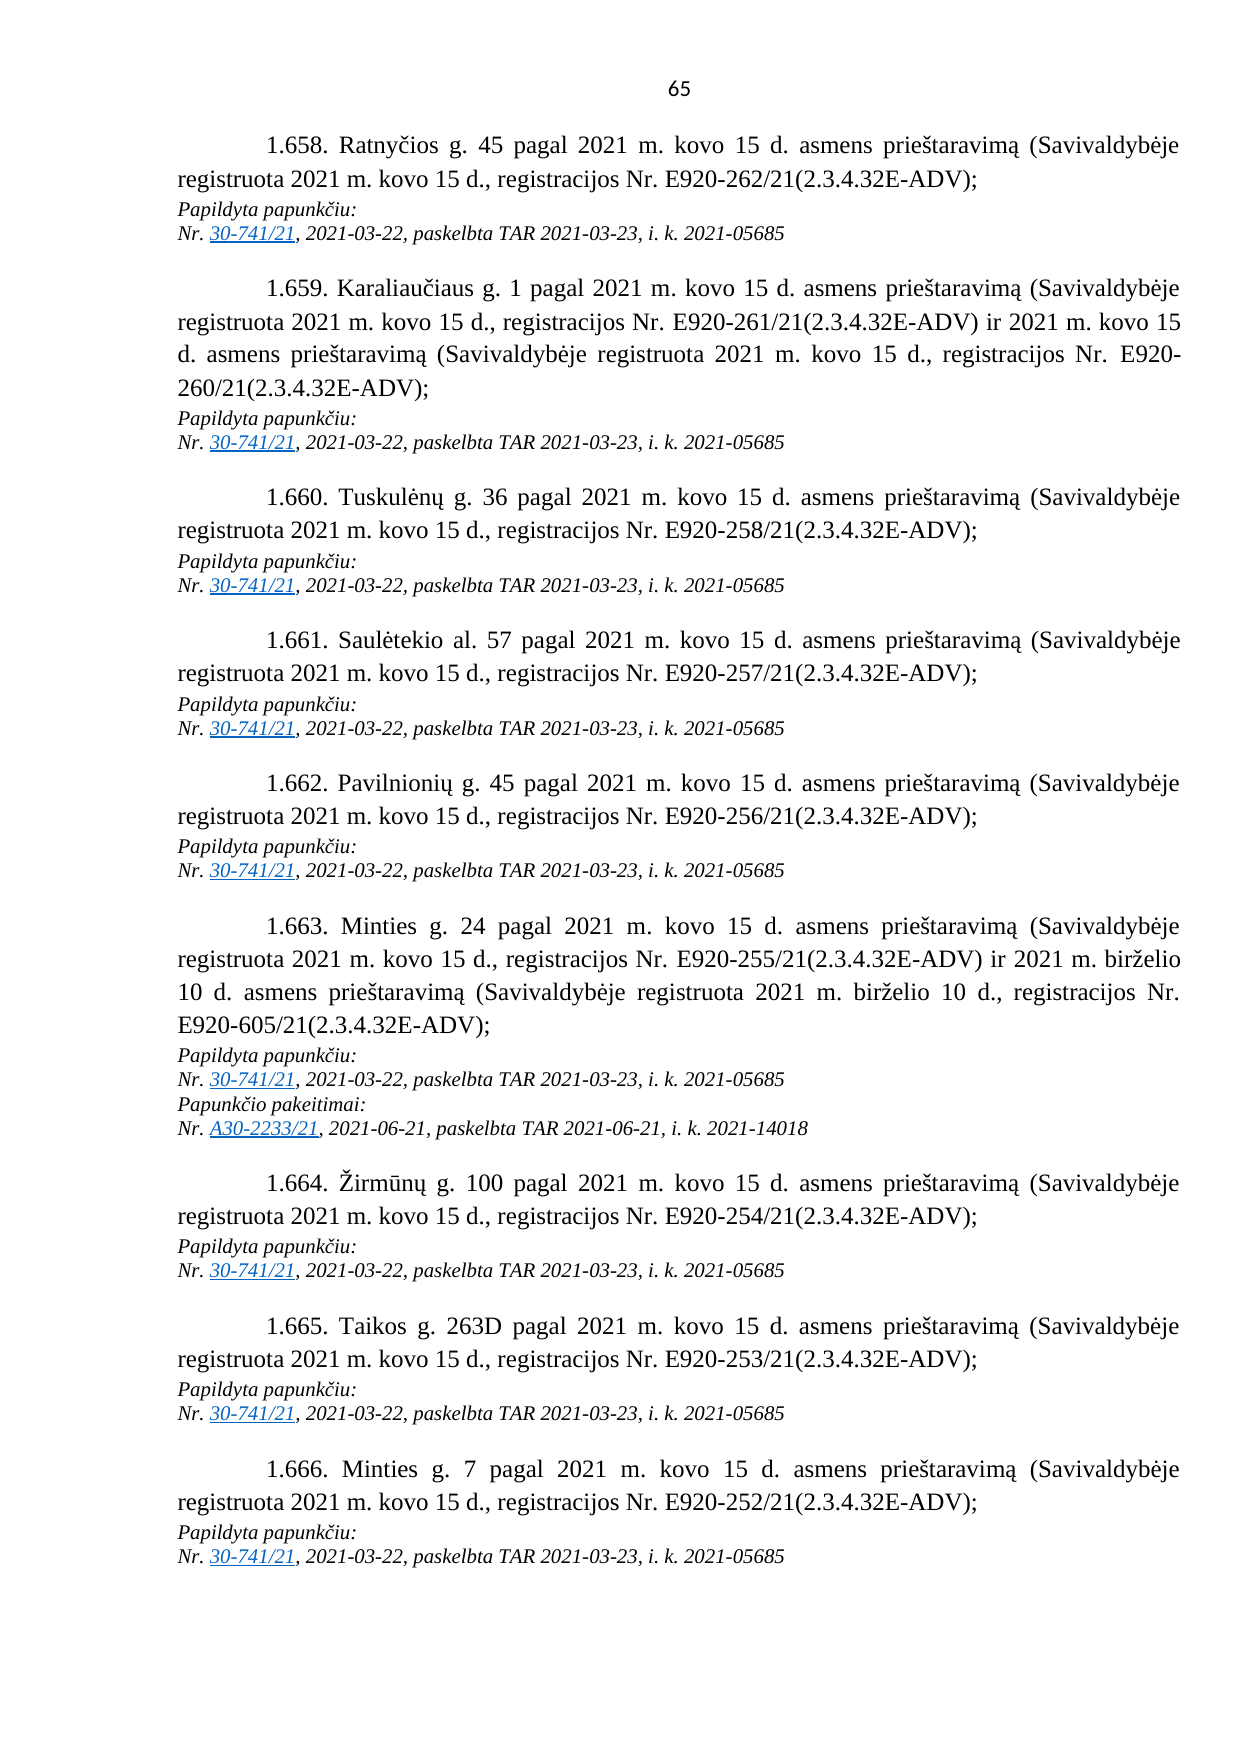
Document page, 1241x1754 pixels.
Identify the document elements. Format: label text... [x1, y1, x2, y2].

text Papildyta papunkčiu: [177, 1043, 1181, 1067]
text Papildyta papunkčiu: [177, 1234, 1181, 1258]
text 1.662. Pavilnionių g. 45 pagal 2021 m. kovo 15 d. asmens prieštaravimą (Savivaldybėje registruota 2021 m. kovo 15 d., registracijos Nr. E920-256/21(2.3.4.32E-ADV); [177, 768, 1181, 830]
text 1.663. Minties g. 24 pagal 2021 m. kovo 15 d. asmens prieštaravimą (Savivaldybėje registruota 2021 m. kovo 15 d., registracijos Nr. E920-255/21(2.3.4.32E-ADV) ir 2021 m. birželio 10 d. asmens prieštaravimą (Savivaldybėje registruota 2021 m. birželio 10 d., registracijos Nr. E920-605/21(2.3.4.32E-ADV); [177, 911, 1181, 1039]
text Papildyta papunkčiu: [177, 834, 1181, 858]
text Papildyta papunkčiu: [177, 1520, 1181, 1544]
text 1.664. Žirmūnų g. 100 pagal 2021 m. kovo 15 d. asmens prieštaravimą (Savivaldybėje registruota 2021 m. kovo 15 d., registracijos Nr. E920-254/21(2.3.4.32E-ADV); [177, 1168, 1181, 1230]
text Nr. 30-741/21, 2021-03-22, paskelbta TAR 2021-03-23, i. k. 2021-05685 [177, 221, 1181, 245]
text Nr. 30-741/21, 2021-03-22, paskelbta TAR 2021-03-23, i. k. 2021-05685 [177, 1544, 1181, 1568]
text Nr. 30-741/21, 2021-03-22, paskelbta TAR 2021-03-23, i. k. 2021-05685 [177, 716, 1181, 739]
text 1.660. Tuskulėnų g. 36 pagal 2021 m. kovo 15 d. asmens prieštaravimą (Savivaldybėje registruota 2021 m. kovo 15 d., registracijos Nr. E920-258/21(2.3.4.32E-ADV); [177, 482, 1181, 544]
text Papildyta papunkčiu: [177, 1377, 1181, 1401]
text Nr. 30-741/21, 2021-03-22, paskelbta TAR 2021-03-23, i. k. 2021-05685 [177, 1067, 1181, 1091]
text Nr. 30-741/21, 2021-03-22, paskelbta TAR 2021-03-23, i. k. 2021-05685 [177, 1258, 1181, 1282]
text Papildyta papunkčiu: [177, 691, 1181, 716]
text 1.659. Karaliaučiaus g. 1 pagal 2021 m. kovo 15 d. asmens prieštaravimą (Savivaldybėje registruota 2021 m. kovo 15 d., registracijos Nr. E920-261/21(2.3.4.32E-ADV) ir 2021 m. kovo 15 d. asmens prieštaravimą (Savivaldybėje registruota 2021 m. kovo 15 d., registracijos Nr. E920-260/21(2.3.4.32E-ADV); [177, 273, 1181, 401]
text Nr. 30-741/21, 2021-03-22, paskelbta TAR 2021-03-23, i. k. 2021-05685 [177, 430, 1181, 454]
text Papunkčio pakeitimai: [177, 1091, 1181, 1116]
text Papildyta papunkčiu: [177, 406, 1181, 430]
text Nr. 30-741/21, 2021-03-22, paskelbta TAR 2021-03-23, i. k. 2021-05685 [177, 1401, 1181, 1425]
text Papildyta papunkčiu: [177, 197, 1181, 221]
text Nr. 30-741/21, 2021-03-22, paskelbta TAR 2021-03-23, i. k. 2021-05685 [177, 858, 1181, 882]
text Nr. 30-741/21, 2021-03-22, paskelbta TAR 2021-03-23, i. k. 2021-05685 [177, 573, 1181, 597]
text 1.665. Taikos g. 263D pagal 2021 m. kovo 15 d. asmens prieštaravimą (Savivaldybėje registruota 2021 m. kovo 15 d., registracijos Nr. E920-253/21(2.3.4.32E-ADV); [177, 1311, 1181, 1373]
text 1.658. Ratnyčios g. 45 pagal 2021 m. kovo 15 d. asmens prieštaravimą (Savivaldybėje registruota 2021 m. kovo 15 d., registracijos Nr. E920-262/21(2.3.4.32E-ADV); [177, 131, 1181, 192]
text Papildyta papunkčiu: [177, 548, 1181, 573]
text 1.661. Saulėtekio al. 57 pagal 2021 m. kovo 15 d. asmens prieštaravimą (Savivaldybėje registruota 2021 m. kovo 15 d., registracijos Nr. E920-257/21(2.3.4.32E-ADV); [177, 625, 1181, 687]
text Nr. A30-2233/21, 2021-06-21, paskelbta TAR 2021-06-21, i. k. 2021-14018 [177, 1116, 1181, 1139]
text 1.666. Minties g. 7 pagal 2021 m. kovo 15 d. asmens prieštaravimą (Savivaldybėje registruota 2021 m. kovo 15 d., registracijos Nr. E920-252/21(2.3.4.32E-ADV); [177, 1454, 1181, 1516]
